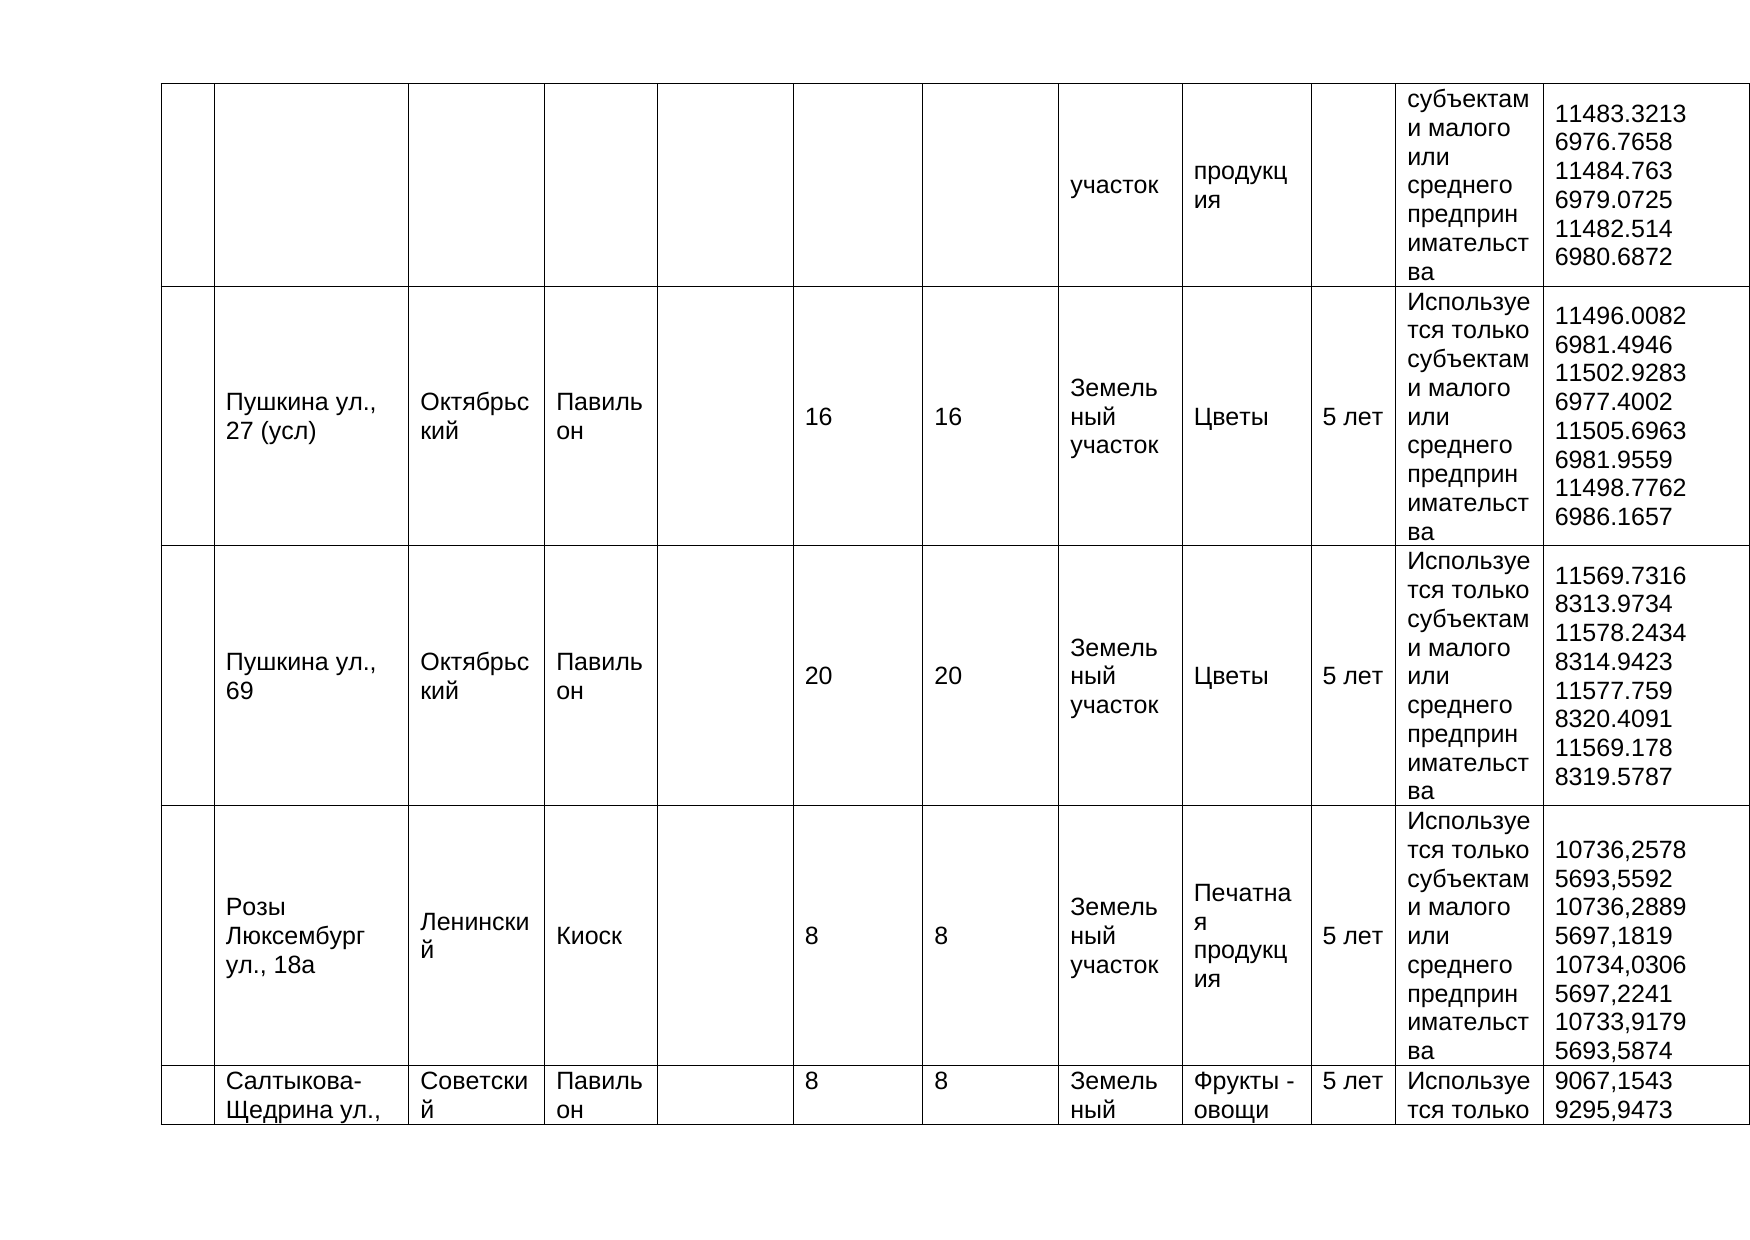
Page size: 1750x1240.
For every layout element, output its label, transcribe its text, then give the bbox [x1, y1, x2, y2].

table_cell Пушкина ул., 27 (усл) [215, 287, 408, 545]
table_cell [162, 84, 214, 286]
table_cell 10736,2578 5693,5592 10736,2889 5697,1819 10734,0306 5697,2241 10733,9179 5693,5874 [1544, 806, 1749, 1065]
table_cell субъектами малого или среднего предпринимательства [1396, 84, 1543, 286]
table_cell 16 [794, 287, 922, 545]
table_cell 20 [923, 546, 1058, 805]
table_cell продукция [1183, 84, 1311, 286]
table_cell Салтыкова-Щедрина ул., [215, 1066, 408, 1123]
table_cell 16 [923, 287, 1058, 545]
table_cell [658, 84, 793, 286]
table_cell 5 лет [1312, 546, 1395, 805]
table_cell [162, 546, 214, 805]
table_cell Земельный участок [1059, 287, 1182, 545]
table_cell Советский [409, 1066, 544, 1123]
table_cell [658, 287, 793, 545]
table_cell Используется только субъектами малого или среднего предпринимательства [1396, 287, 1543, 545]
table_cell 11496.0082 6981.4946 11502.9283 6977.4002 11505.6963 6981.9559 11498.7762 6986.1657 [1544, 287, 1749, 545]
table_cell Павильон [545, 287, 657, 545]
table_cell [162, 806, 214, 1065]
table_cell [162, 287, 214, 545]
table_cell 5 лет [1312, 1066, 1395, 1123]
table_cell [409, 84, 544, 286]
table_cell 11483.3213 6976.7658 11484.763 6979.0725 11482.514 6980.6872 [1544, 84, 1749, 286]
table_cell 8 [923, 806, 1058, 1065]
table_cell 11569.7316 8313.9734 11578.2434 8314.9423 11577.759 8320.4091 11569.178 8319.5787 [1544, 546, 1749, 805]
table_cell [658, 1066, 793, 1123]
table_cell Павильон [545, 546, 657, 805]
table_cell [215, 84, 408, 286]
table_cell Пушкина ул., 69 [215, 546, 408, 805]
table_cell Розы Люксембург ул., 18а [215, 806, 408, 1065]
table_cell [794, 84, 922, 286]
table_cell Земельный участок [1059, 806, 1182, 1065]
table_cell Цветы [1183, 546, 1311, 805]
table_cell 8 [794, 1066, 922, 1123]
table_cell Ленинский [409, 806, 544, 1065]
table_cell Печатная продукция [1183, 806, 1311, 1065]
table_cell [162, 1066, 214, 1123]
table_cell 5 лет [1312, 287, 1395, 545]
table_cell участок [1059, 84, 1182, 286]
table_cell Павильон [545, 1066, 657, 1123]
table_cell [923, 84, 1058, 286]
table_cell Используется только субъектами малого или среднего предпринимательства [1396, 546, 1543, 805]
table_cell [545, 84, 657, 286]
table_cell Используется только субъектами малого или среднего предпринимательства [1396, 806, 1543, 1065]
table_cell Земельный [1059, 1066, 1182, 1123]
table_cell Октябрьский [409, 287, 544, 545]
table_cell Октябрьский [409, 546, 544, 805]
table_cell 8 [923, 1066, 1058, 1123]
table_cell Киоск [545, 806, 657, 1065]
table_cell 5 лет [1312, 806, 1395, 1065]
table_cell [658, 546, 793, 805]
table_cell Фрукты - овощи [1183, 1066, 1311, 1123]
table_cell [658, 806, 793, 1065]
table_cell Земельный участок [1059, 546, 1182, 805]
table_cell 9067,1543 9295,9473 [1544, 1066, 1749, 1123]
table_cell [1312, 84, 1395, 286]
table_cell 20 [794, 546, 922, 805]
table_cell 8 [794, 806, 922, 1065]
table_cell Цветы [1183, 287, 1311, 545]
table_cell Используется только [1396, 1066, 1543, 1123]
